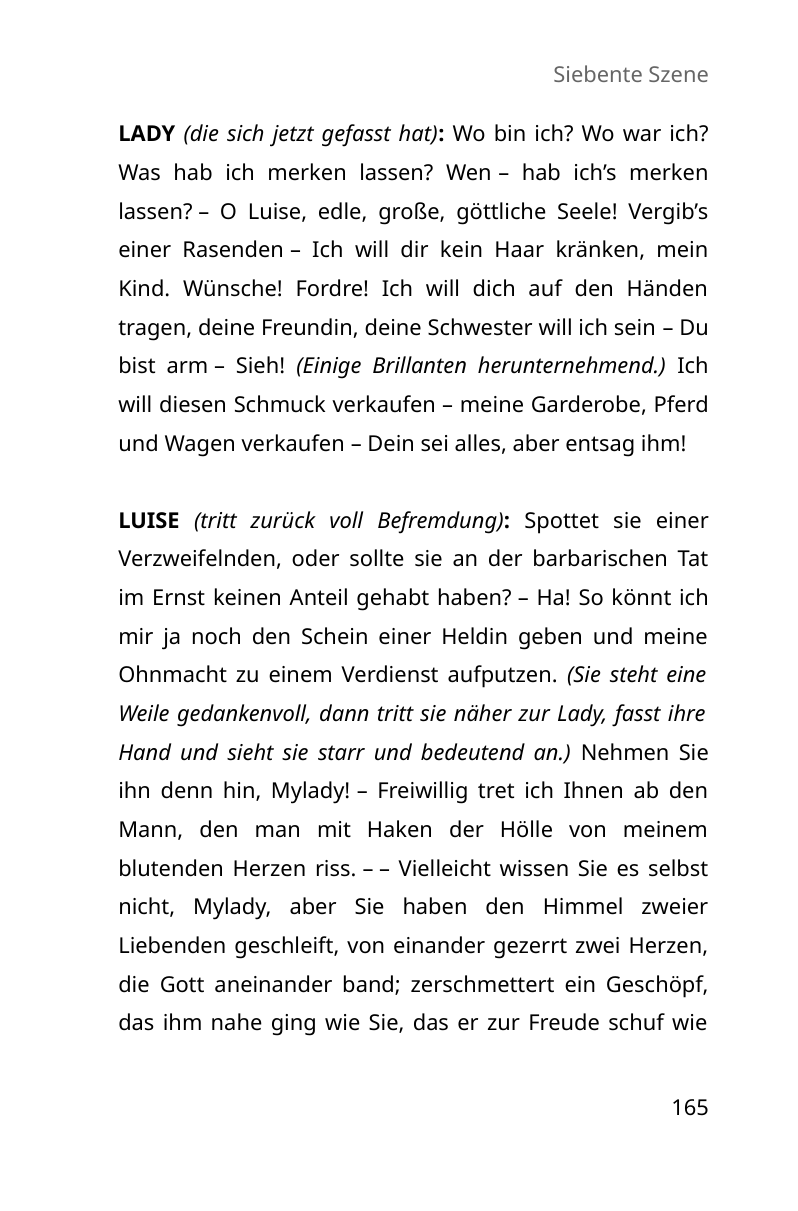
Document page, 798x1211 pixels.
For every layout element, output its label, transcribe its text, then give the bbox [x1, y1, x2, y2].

text LADY (die sich jetzt gefasst hat): Wo bin ich? Wo war ich? Was hab ich merken lassen? Wen – hab ich’s merken lassen? – O Luise, edle, große, göttliche Seele! Vergib’s einer Rasenden – Ich will dir kein Haar kränken, mein Kind. Wünsche! Fordre! Ich will dich auf den Händen tragen, deine Freundin, deine Schwester will ich sein – Du bist arm – Sieh! (Einige Brillanten herunternehmend.) Ich will diesen Schmuck verkaufen – meine Garderobe, Pferd und Wagen verkaufen – Dein sei alles, aber entsag ihm! [118, 118, 709, 457]
text LUISE (tritt zurück voll Befremdung): Spottet sie einer Verzweifelnden, oder sollte sie an der barbarischen Tat im Ernst keinen Anteil gehabt haben? – Ha! So könnt ich mir ja noch den Schein einer Heldin geben und meine Ohnmacht zu einem Verdienst aufputzen. (Sie steht eine Weile gedankenvoll, dann tritt sie näher zur Lady, fasst ihre Hand und sieht sie starr und bedeutend an.) Nehmen Sie ihn denn hin, Mylady! – Freiwillig tret ich Ihnen ab den Mann, den man mit Haken der Hölle von meinem blutenden Herzen riss. – – Vielleicht wissen Sie es selbst nicht, Mylady, aber Sie haben den Himmel zweier Liebenden geschleift, von einander gezerrt zwei Herzen, die Gott aneinander band; zerschmettert ein Geschöpf, das ihm nahe ging wie Sie, das er zur Freude schuf wie [118, 478, 709, 1037]
